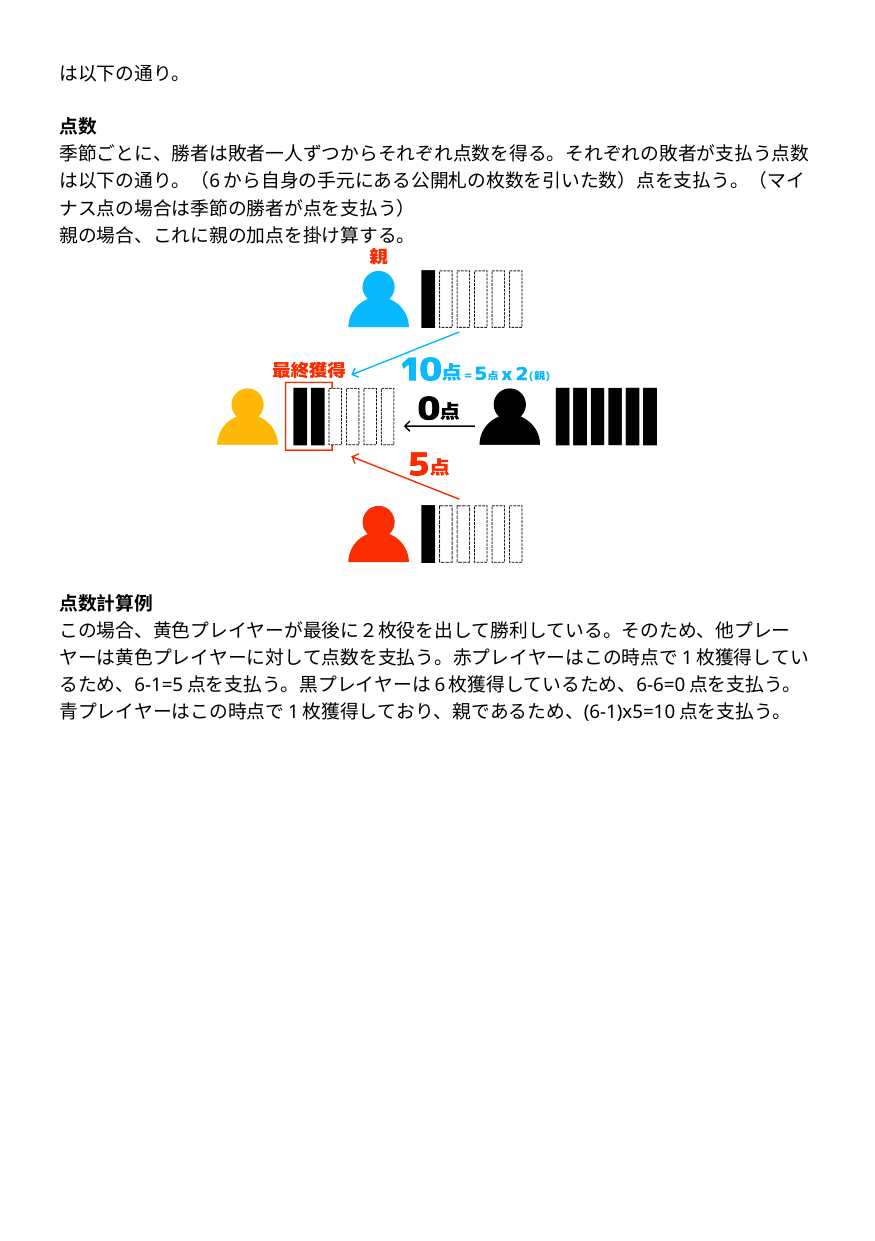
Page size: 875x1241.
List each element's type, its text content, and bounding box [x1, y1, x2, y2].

text 親の場合、これに親の加点を掛け算する。 [59, 221, 815, 248]
text 点数 [59, 112, 815, 139]
picture [217, 247, 657, 563]
text 青プレイヤーはこの時点で1枚獲得しており、親であるため、(6-1)x5=10点を支払う。 [59, 697, 815, 724]
text この場合、黄色プレイヤーが最後に２枚役を出して勝利している。そのため、他プレーヤーは黄色プレイヤーに対して点数を支払う。赤プレイヤーはこの時点で1枚獲得しているため、6-1=5点を支払う。黒プレイヤーは6枚獲得しているため、6-6=0点を支払う。 [59, 616, 815, 697]
text 季節ごとに、勝者は敗者一人ずつからそれぞれ点数を得る。それぞれの敗者が支払う点数は以下の通り。（6から自身の手元にある公開札の枚数を引いた数）点を支払う。（マイナス点の場合は季節の勝者が点を支払う） [59, 139, 815, 221]
text 点数計算例 [59, 588, 815, 616]
text は以下の通り。 [59, 59, 815, 86]
